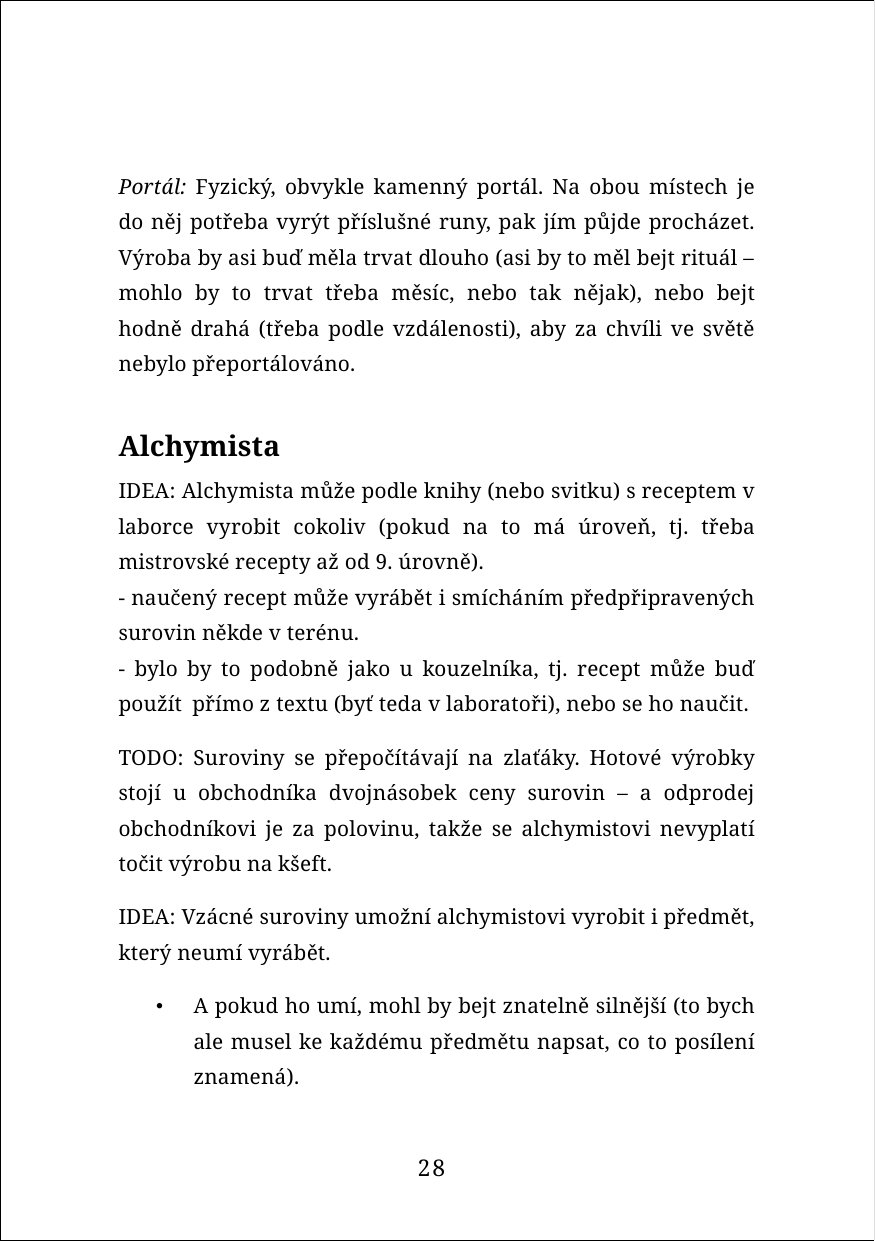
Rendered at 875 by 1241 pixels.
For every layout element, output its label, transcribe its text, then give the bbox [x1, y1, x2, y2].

text Portál: Fyzický, obvykle kamenný portál. Na obou místech je do něj potřeba vyrýt příslušné runy, pak jím půjde procházet. Výroba by asi buď měla trvat dlouho (asi by to měl bejt rituál – mohlo by to trvat třeba měsíc, nebo tak nějak), nebo bejt hodně drahá (třeba podle vzdálenosti), aby za chvíli ve světě nebylo přeportálováno. [118, 172, 756, 378]
subtitle Alchymista [118, 426, 756, 464]
text IDEA: Alchymista může podle knihy (nebo svitku) s receptem v laborce vyrobit cokoliv (pokud na to má úroveň, tj. třeba mistrovské recepty až od 9. úrovně). - naučený recept může vyrábět i smícháním předpřipravených surovin někde v terénu. - bylo by to podobně jako u kouzelníka, tj. recept může buď použít přímo z textu (byť teda v laboratoři), nebo se ho naučit. [118, 476, 756, 718]
text TODO: Suroviny se přepočítávají na zlaťáky. Hotové výrobky stojí u obchodníka dvojnásobek ceny surovin – a odprodej obchodníkovi je za polovinu, takže se alchymistovi nevyplatí točit výrobu na kšeft. [118, 743, 756, 878]
list A pokud ho umí, mohl by bejt znatelně silnější (to bych ale musel ke každému předmětu napsat, co to posílení znamená). [156, 991, 756, 1091]
text IDEA: Vzácné suroviny umožní alchymistovi vyrobit i předmět, který neumí vyrábět. [118, 902, 756, 966]
